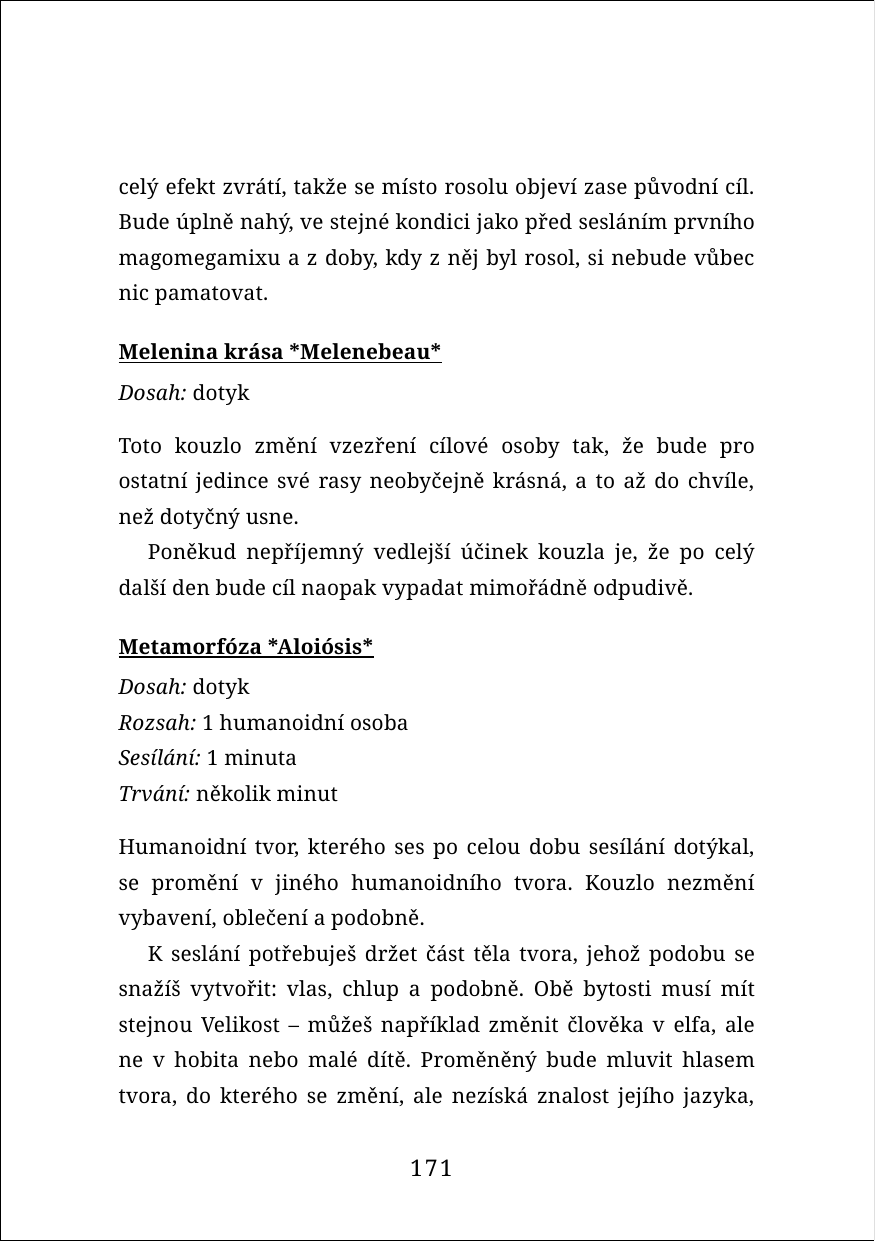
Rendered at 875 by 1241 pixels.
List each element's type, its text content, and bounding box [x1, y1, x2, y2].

subtitle Metamorfóza *Aloiósis* [118, 632, 756, 661]
text celý efekt zvrátí, takže se místo rosolu objeví zase původní cíl. Bude úplně nahý, ve stejné kondici jako před sesláním prvního magomegamixu a z doby, kdy z něj byl rosol, si nebude vůbec nic pamatovat. [118, 172, 756, 307]
text Humanoidní tvor, kterého ses po celou dobu sesílání dotýkal, se promění v jiného humanoidního tvora. Kouzlo nezmění vybavení, oblečení a podobně. K seslání potřebuješ držet část těla tvora, jehož podobu se snažíš vytvořit: vlas, chlup a podobně. Obě bytosti musí mít stejnou Velikost – můžeš například změnit člověka v elfa, ale ne v hobita nebo malé dítě. Proměněný bude mluvit hlasem tvora, do kterého se změní, ale nezíská znalost jejího jazyka, [118, 832, 756, 1109]
text Toto kouzlo změní vzezření cílové osoby tak, že bude pro ostatní jedince své rasy neobyčejně krásná, a to až do chvíle, než dotyčný usne. Poněkud nepříjemný vedlejší účinek kouzla je, že po celý další den bude cíl naopak vypadat mimořádně odpudivě. [118, 431, 756, 601]
text Dosah: dotyk Rozsah: 1 humanoidní osoba Sesílání: 1 minuta Trvání: několik minut [118, 672, 756, 807]
text Dosah: dotyk [118, 378, 756, 406]
subtitle Melenina krása *Melenebeau* [118, 337, 756, 366]
